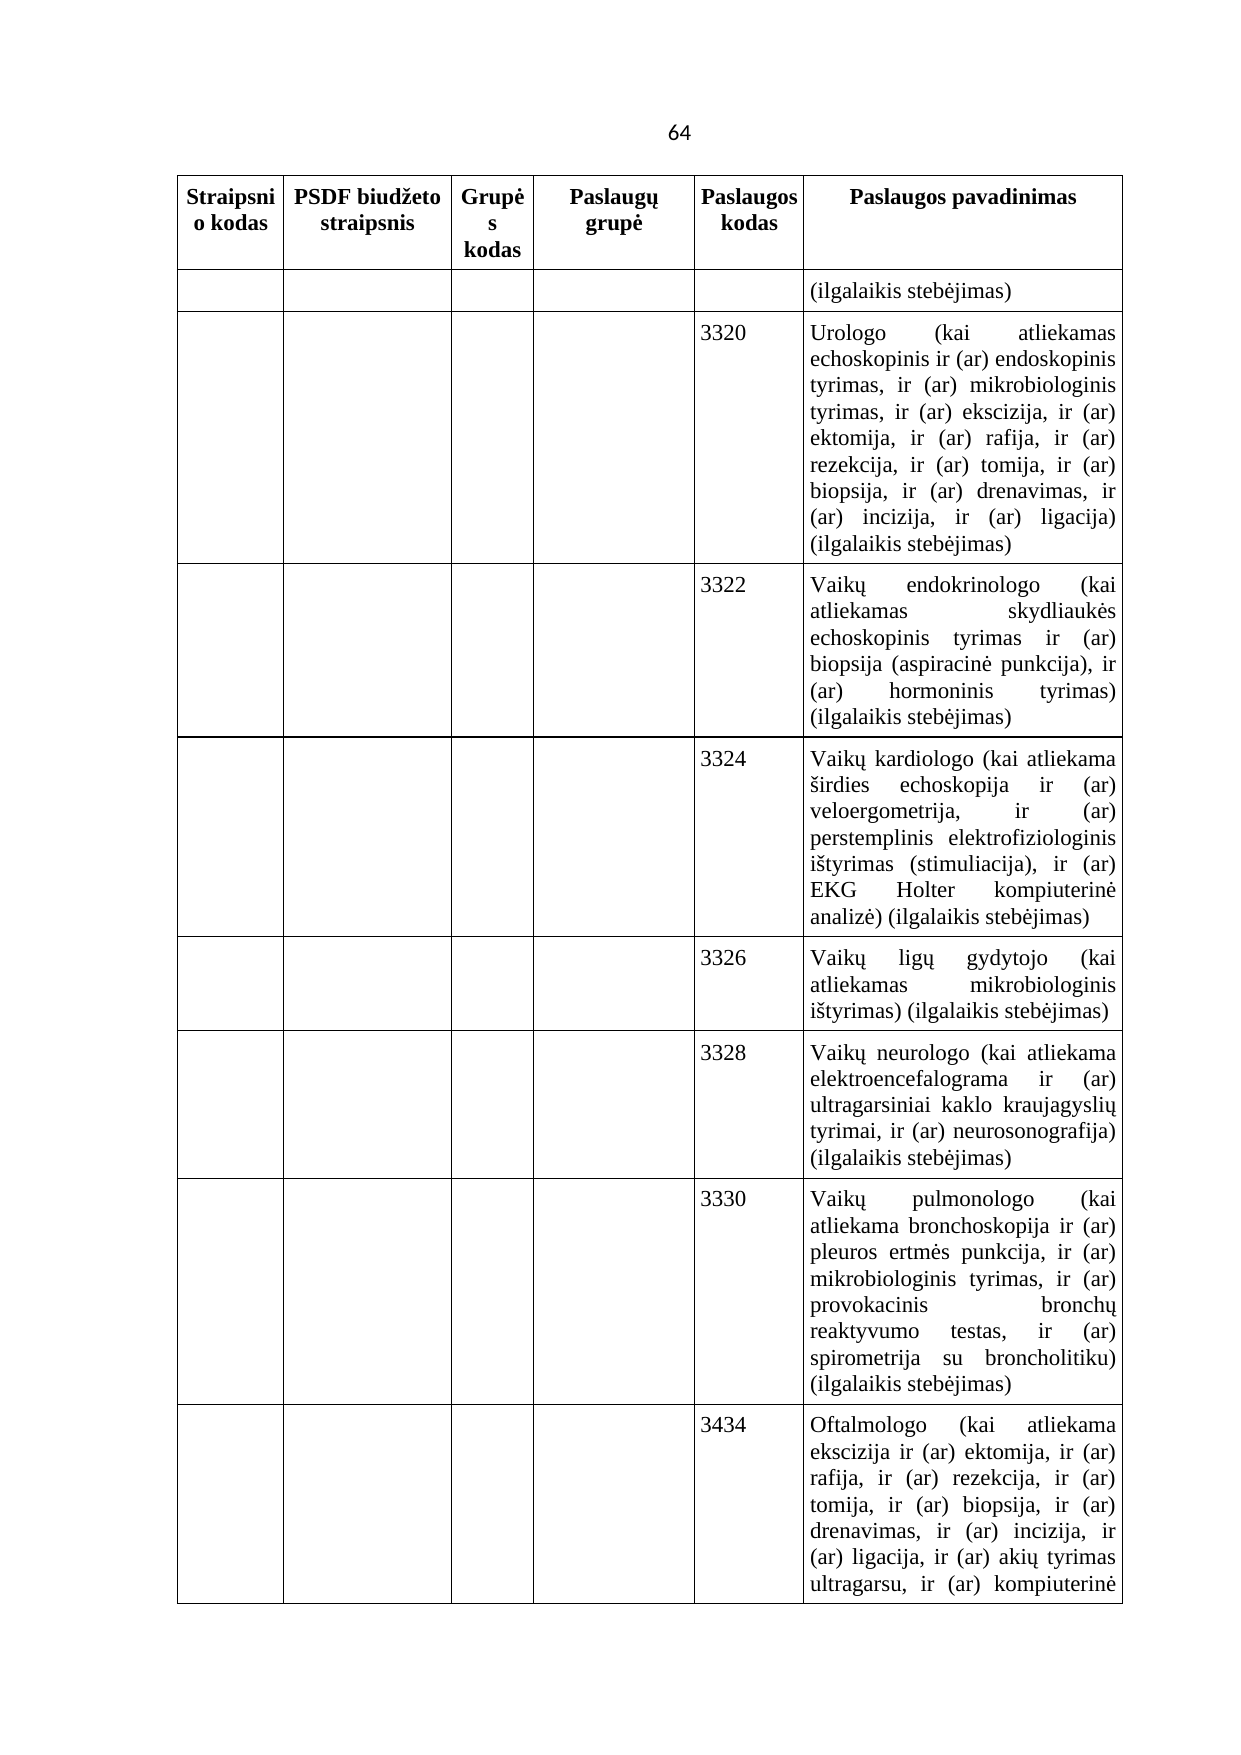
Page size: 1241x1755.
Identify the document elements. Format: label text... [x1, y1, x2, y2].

table_cell [534, 937, 694, 1030]
table_cell [178, 1179, 283, 1403]
table_cell [178, 738, 283, 936]
table_cell [534, 312, 694, 563]
table_cell 3326 [695, 937, 803, 1030]
table_cell [452, 270, 533, 311]
table_cell [534, 1031, 694, 1177]
table_cell [534, 564, 694, 736]
table_cell [178, 1031, 283, 1177]
table_cell 3330 [695, 1179, 803, 1403]
table_cell Vaikų pulmonologo (kai atliekama bronchoskopija ir (ar) pleuros ertmės punkcija, ir (ar) mikrobiologinis tyrimas, ir (ar) provokacinis bronchų reaktyvumo testas, ir (ar) spirometrija su broncholitiku) (ilgalaikis stebėjimas) [804, 1179, 1122, 1403]
table_cell [178, 1405, 283, 1603]
table_header Straipsnio kodas [178, 176, 283, 269]
table_cell [178, 564, 283, 736]
table_cell [284, 1179, 451, 1403]
table_header Paslaugos kodas [695, 176, 803, 269]
table_cell [284, 312, 451, 563]
table_cell Oftalmologo (kai atliekama ekscizija ir (ar) ektomija, ir (ar) rafija, ir (ar) rezekcija, ir (ar) tomija, ir (ar) biopsija, ir (ar) drenavimas, ir (ar) incizija, ir (ar) ligacija, ir (ar) akių tyrimas ultragarsu, ir (ar) kompiuterinė [804, 1405, 1122, 1603]
table_cell [452, 564, 533, 736]
table_cell [534, 1405, 694, 1603]
table_cell [284, 738, 451, 936]
table_header PSDF biudžeto straipsnis [284, 176, 451, 269]
table_cell Vaikų endokrinologo (kai atliekamas skydliaukės echoskopinis tyrimas ir (ar) biopsija (aspiracinė punkcija), ir (ar) hormoninis tyrimas) (ilgalaikis stebėjimas) [804, 564, 1122, 736]
table_cell [534, 1179, 694, 1403]
table_cell 3324 [695, 738, 803, 936]
table_cell [452, 937, 533, 1030]
table_cell [284, 1405, 451, 1603]
table_header Paslaugų grupė [534, 176, 694, 269]
table_cell [284, 1031, 451, 1177]
table_cell [452, 1179, 533, 1403]
table_cell (ilgalaikis stebėjimas) [804, 270, 1122, 311]
table_cell [534, 270, 694, 311]
table_cell [452, 1031, 533, 1177]
table_header Paslaugos pavadinimas [804, 176, 1122, 269]
table_cell [284, 937, 451, 1030]
table_cell Urologo (kai atliekamas echoskopinis ir (ar) endoskopinis tyrimas, ir (ar) mikrobiologinis tyrimas, ir (ar) ekscizija, ir (ar) ektomija, ir (ar) rafija, ir (ar) rezekcija, ir (ar) tomija, ir (ar) biopsija, ir (ar) drenavimas, ir (ar) incizija, ir (ar) ligacija) (ilgalaikis stebėjimas) [804, 312, 1122, 563]
table_cell 3328 [695, 1031, 803, 1177]
table_cell [452, 1405, 533, 1603]
table_cell [452, 738, 533, 936]
table_cell [452, 312, 533, 563]
table_cell [178, 937, 283, 1030]
table_cell Vaikų ligų gydytojo (kai atliekamas mikrobiologinis ištyrimas) (ilgalaikis stebėjimas) [804, 937, 1122, 1030]
table_cell 3434 [695, 1405, 803, 1603]
table_cell Vaikų neurologo (kai atliekama elektroencefalograma ir (ar) ultragarsiniai kaklo kraujagyslių tyrimai, ir (ar) neurosonografija) (ilgalaikis stebėjimas) [804, 1031, 1122, 1177]
table_cell [178, 270, 283, 311]
table_cell Vaikų kardiologo (kai atliekama širdies echoskopija ir (ar) veloergometrija, ir (ar) perstemplinis elektrofiziologinis ištyrimas (stimuliacija), ir (ar) EKG Holter kompiuterinė analizė) (ilgalaikis stebėjimas) [804, 738, 1122, 936]
table_cell [284, 270, 451, 311]
table_cell 3322 [695, 564, 803, 736]
table_cell [534, 738, 694, 936]
table_cell [178, 312, 283, 563]
table_cell [695, 270, 803, 311]
table_cell 3320 [695, 312, 803, 563]
table_cell [284, 564, 451, 736]
table_header Grupės kodas [452, 176, 533, 269]
